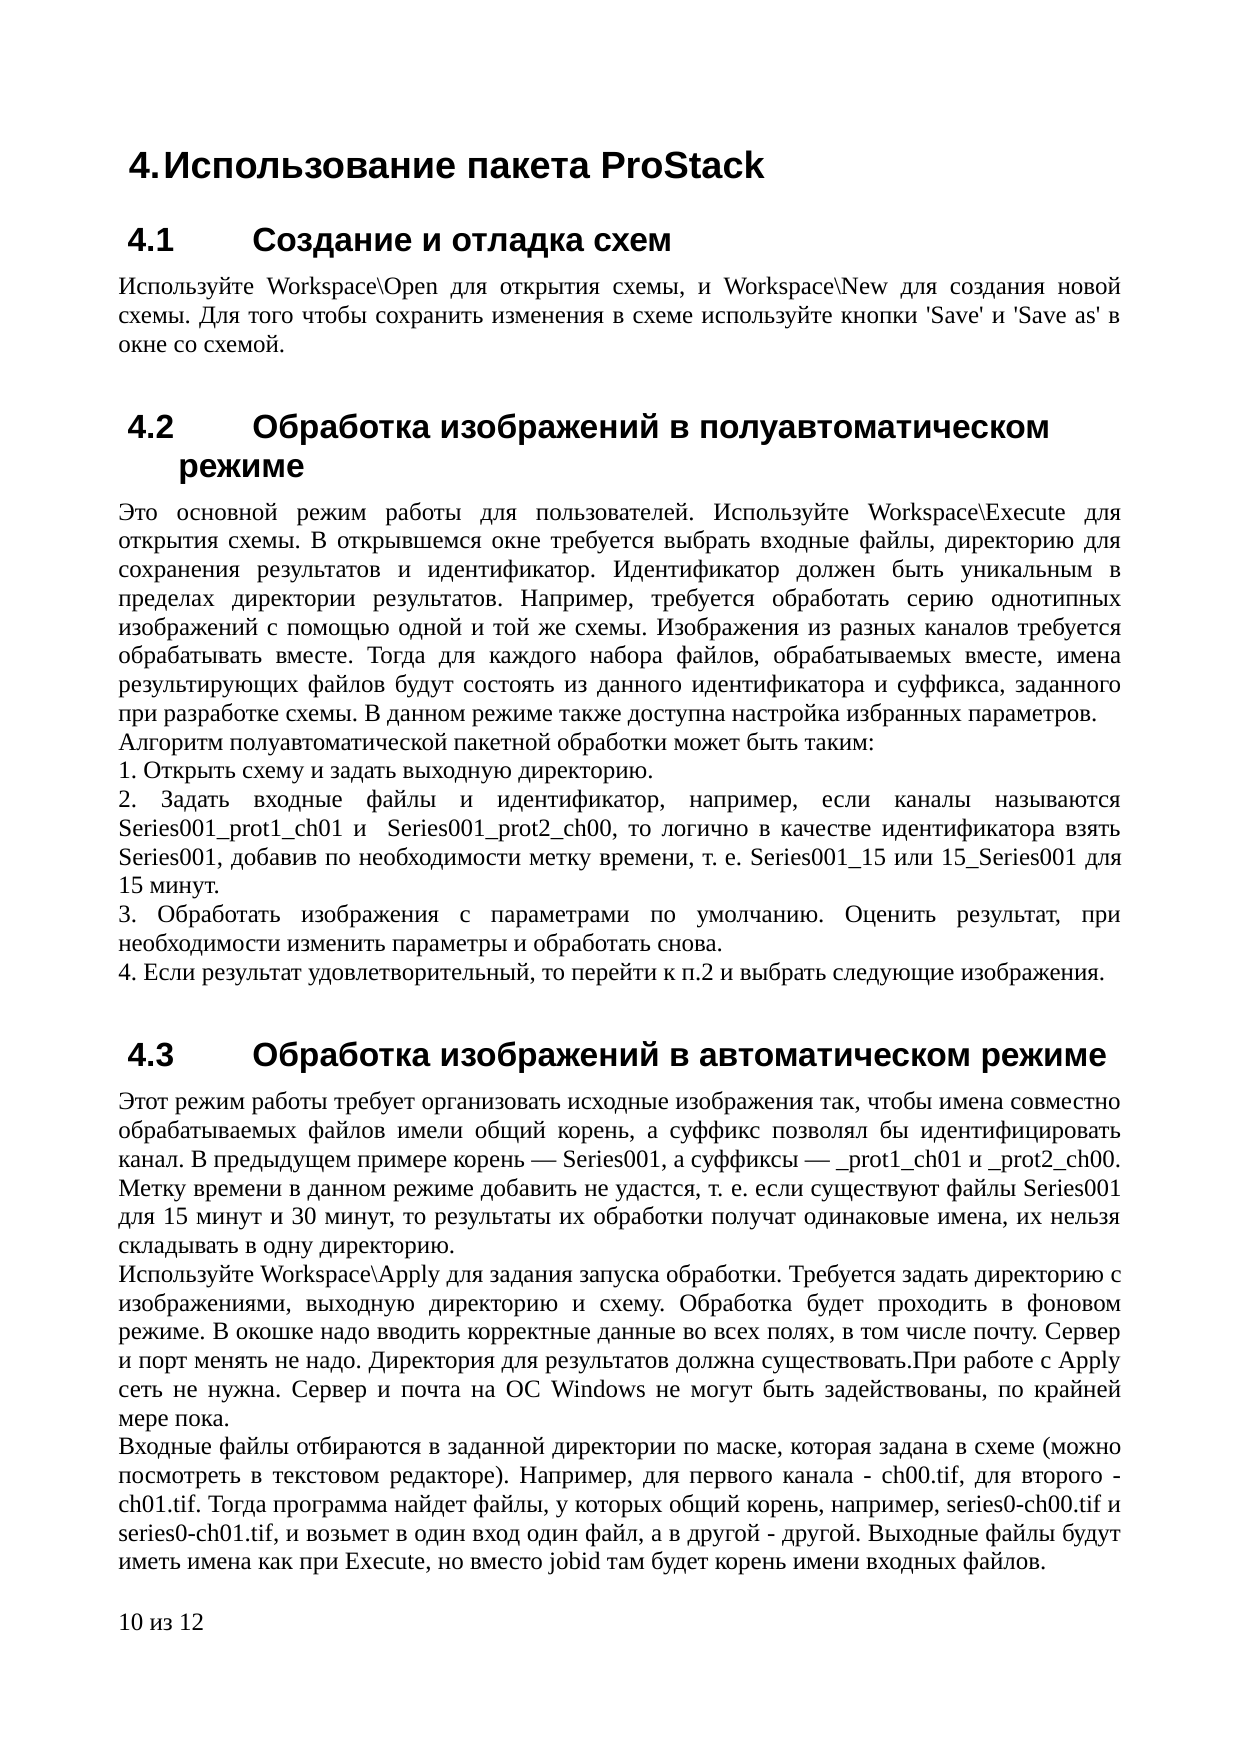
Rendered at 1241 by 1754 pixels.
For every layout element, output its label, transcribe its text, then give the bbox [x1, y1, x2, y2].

text 4. Если результат удовлетворительный, то перейти к п.2 и выбрать следующие изображения. [118, 957, 1122, 986]
text Входные файлы отбираются в заданной директории по маске, которая задана в схеме (можно посмотреть в текстовом редакторе). Например, для первого канала - ch00.tif, для второго - ch01.tif. Тогда программа найдет файлы, у которых общий корень, например, series0-ch00.tif и series0-ch01.tif, и возьмет в один вход один файл, а в другой - другой. Выходные файлы будут иметь имена как при Execute, но вместо jobid там будет корень имени входных файлов. [118, 1431, 1122, 1575]
text 1. Открыть схему и задать выходную директорию. [118, 756, 1122, 784]
text Используйте Workspace\Open для открытия схемы, и Workspace\New для создания новой схемы. Для того чтобы сохранить изменения в схеме используйте кнопки 'Save' и 'Save as' в окне со схемой. [118, 271, 1122, 357]
text Это основной режим работы для пользователей. Используйте Workspace\Execute для открытия схемы. В открывшемся окне требуется выбрать входные файлы, директорию для сохранения результатов и идентификатор. Идентификатор должен быть уникальным в пределах директории результатов. Например, требуется обработать серию однотипных изображений с помощью одной и той же схемы. Изображения из разных каналов требуется обрабатывать вместе. Тогда для каждого набора файлов, обрабатываемых вместе, имена результирующих файлов будут состоять из данного идентификатора и суффикса, заданного при разработке схемы. В данном режиме также доступна настройка избранных параметров. [118, 497, 1122, 727]
subtitle Обработка изображений в полуавтоматическом режиме [118, 407, 1122, 484]
text Используйте Workspace\Apply для задания запуска обработки. Требуется задать директорию с изображениями, выходную директорию и схему. Обработка будет проходить в фоновом режиме. В окошке надо вводить корректные данные во всех полях, в том числе почту. Сервер и порт менять не надо. Директория для результатов должна существовать.При работе с Apply сеть не нужна. Сервер и почта на ОС Windows не могут быть задействованы, по крайней мере пока. [118, 1259, 1122, 1431]
text Этот режим работы требует организовать исходные изображения так, чтобы имена совместно обрабатываемых файлов имели общий корень, а суффикс позволял бы идентифицировать канал. В предыдущем примере корень — Series001, а суффиксы — _prot1_ch01 и _prot2_ch00. Метку времени в данном режиме добавить не удастся, т. е. если существуют файлы Series001 для 15 минут и 30 минут, то результаты их обработки получат одинаковые имена, их нельзя складывать в одну директорию. [118, 1086, 1122, 1259]
text 3. Обработать изображения с параметрами по умолчанию. Оценить результат, при необходимости изменить параметры и обработать снова. [118, 899, 1122, 957]
subtitle Создание и отладка схем [118, 220, 1122, 259]
text Алгоритм полуавтоматической пакетной обработки может быть таким: [118, 727, 1122, 756]
subtitle Использование пакета ProStack [118, 143, 1122, 187]
text 2. Задать входные файлы и идентификатор, например, если каналы называются Series001_prot1_ch01 и Series001_prot2_ch00, то логично в качестве идентификатора взять Series001, добавив по необходимости метку времени, т. е. Series001_15 или 15_Series001 для 15 минут. [118, 784, 1122, 899]
subtitle Обработка изображений в автоматическом режиме [118, 1035, 1122, 1074]
